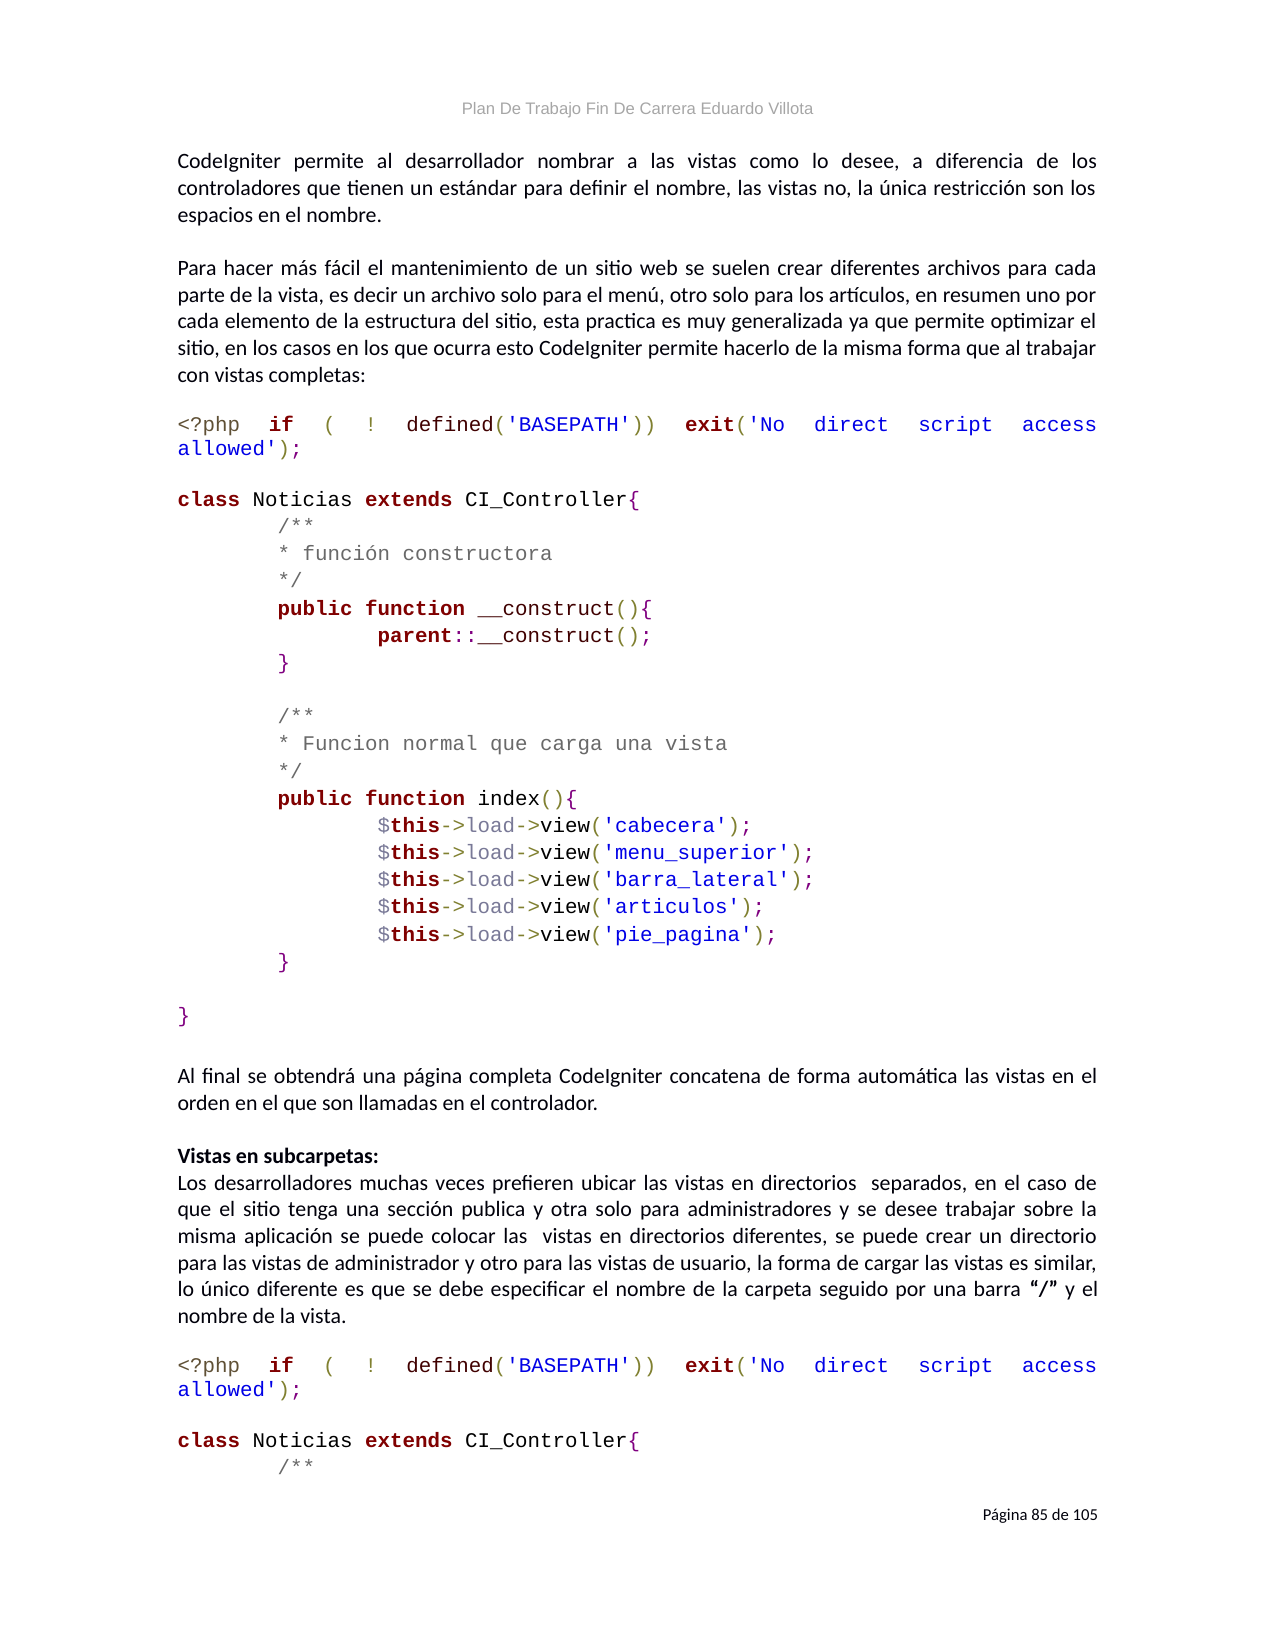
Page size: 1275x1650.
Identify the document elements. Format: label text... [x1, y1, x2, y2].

text Los desarrolladores muchas veces prefieren ubicar las vistas en directorios separados, en el caso de que el sitio tenga una sección publica y otra solo para administradores y se desee trabajar sobre la misma aplicación se puede colocar las vistas en directorios diferentes, se puede crear un directorio para las vistas de administrador y otro para las vistas de usuario, la forma de cargar las vistas es similar, lo único diferente es que se debe especificar el nombre de la carpeta seguido por una barra “/” y el nombre de la vista. [177, 1169, 1098, 1329]
text $this->load->view('menu_superior'); [177, 842, 1098, 866]
text $this->load->view('pie_pagina'); [177, 924, 1098, 947]
text parent::__construct(); [177, 625, 1098, 648]
text * función constructora [177, 543, 1098, 567]
text $this->load->view('barra_lateral'); [177, 869, 1098, 893]
text Para hacer más fácil el mantenimiento de un sitio web se suelen crear diferentes archivos para cada parte de la vista, es decir un archivo solo para el menú, otro solo para los artículos, en resumen uno por cada elemento de la estructura del sitio, esta practica es muy generalizada ya que permite optimizar el sitio, en los casos en los que ocurra esto CodeIgniter permite hacerlo de la misma forma que al trabajar con vistas completas: [177, 254, 1098, 388]
text Vistas en subcarpetas: [177, 1142, 1098, 1169]
text /** [177, 516, 1098, 539]
text class Noticias extends CI_Controller{ [177, 1430, 1098, 1453]
text /** [177, 1457, 1098, 1481]
text public function __construct(){ [177, 597, 1098, 621]
text class Noticias extends CI_Controller{ [177, 489, 1098, 512]
text public function index(){ [177, 788, 1098, 811]
text <?php if ( ! defined('BASEPATH')) exit('No direct script access allowed'); [177, 1355, 1098, 1403]
text $this->load->view('cabecera'); [177, 815, 1098, 839]
text } [177, 1005, 1098, 1029]
text */ [177, 570, 1098, 594]
text } [177, 951, 1098, 974]
text /** [177, 706, 1098, 730]
text */ [177, 761, 1098, 784]
text $this->load->view('articulos'); [177, 897, 1098, 920]
text * Funcion normal que carga una vista [177, 733, 1098, 757]
text CodeIgniter permite al desarrollador nombrar a las vistas como lo desee, a diferencia de los controladores que tienen un estándar para definir el nombre, las vistas no, la única restricción son los espacios en el nombre. [177, 148, 1098, 228]
text } [177, 652, 1098, 676]
text Al final se obtendrá una página completa CodeIgniter concatena de forma automática las vistas en el orden en el que son llamadas en el controlador. [177, 1062, 1098, 1115]
text <?php if ( ! defined('BASEPATH')) exit('No direct script access allowed'); [177, 414, 1098, 462]
